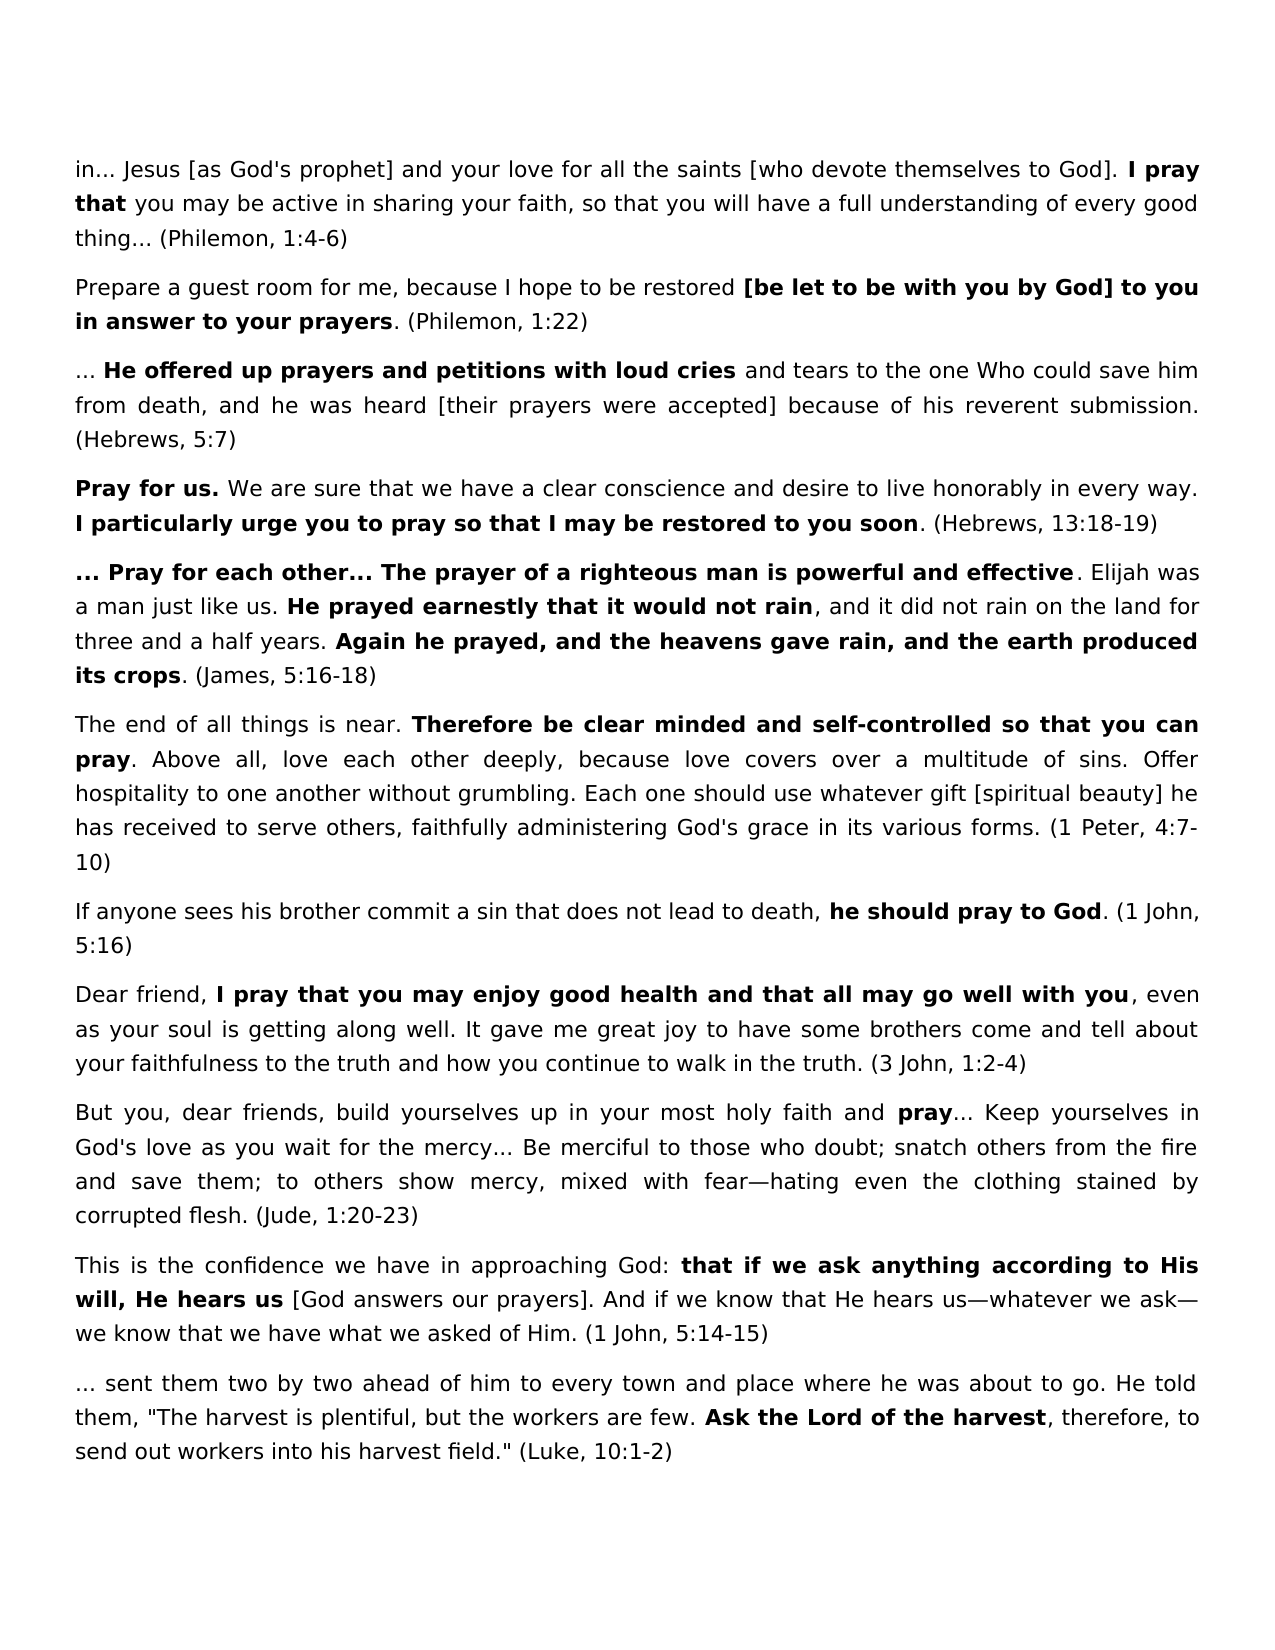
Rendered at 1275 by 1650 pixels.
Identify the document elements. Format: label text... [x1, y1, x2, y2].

text This is the confidence we have in approaching God: that if we ask anything according to His will, He hears us [God answers our prayers]. And if we know that He hears us—whatever we ask—we know that we have what we asked of Him. (1 John, 5:14-15) [75, 1246, 1200, 1349]
text But you, dear friends, build yourselves up in your most holy faith and pray... Keep yourselves in God's love as you wait for the mercy... Be merciful to those who doubt; snatch others from the fire and save them; to others show mercy, mixed with fear—hating even the clothing stained by corrupted flesh. (Jude, 1:20-23) [75, 1093, 1200, 1231]
text ... sent them two by two ahead of him to every town and place where he was about to go. He told them, "The harvest is plentiful, but the workers are few. Ask the Lord of the harvest, therefore, to send out workers into his harvest field." (Luke, 10:1-2) [75, 1363, 1200, 1467]
text Prepare a guest room for me, because I hope to be restored [be let to be with you by God] to you in answer to your prayers. (Philemon, 1:22) [75, 268, 1200, 337]
text The end of all things is near. Therefore be clear minded and self-controlled so that you can pray. Above all, love each other deeply, because love covers over a multitude of sins. Offer hospitality to one another without grumbling. Each one should use whatever gift [spiritual beauty] he has received to serve others, faithfully administering God's grace in its various forms. (1 Peter, 4:7-10) [75, 705, 1200, 877]
text Pray for us. We are sure that we have a clear conscience and desire to live honorably in every way. I particularly urge you to pray so that I may be restored to you soon. (Hebrews, 13:18-19) [75, 469, 1200, 538]
text ... Pray for each other... The prayer of a righteous man is powerful and effective. Elijah was a man just like us. He prayed earnestly that it would not rain, and it did not rain on the land for three and a half years. Again he prayed, and the heavens gave rain, and the earth produced its crops. (James, 5:16-18) [75, 553, 1200, 690]
text Dear friend, I pray that you may enjoy good health and that all may go well with you, even as your soul is getting along well. It gave me great joy to have some brothers come and tell about your faithfulness to the truth and how you continue to walk in the truth. (3 John, 1:2-4) [75, 975, 1200, 1078]
text If anyone sees his brother commit a sin that does not lead to death, he should pray to God. (1 John, 5:16) [75, 892, 1200, 961]
text ... He offered up prayers and petitions with loud cries and tears to the one Who could save him from death, and he was heard [their prayers were accepted] because of his reverent submission. (Hebrews, 5:7) [75, 351, 1200, 454]
text in... Jesus [as God's prophet] and your love for all the saints [who devote themselves to God]. I pray that you may be active in sharing your faith, so that you will have a full understanding of every good thing... (Philemon, 1:4-6) [75, 150, 1200, 253]
